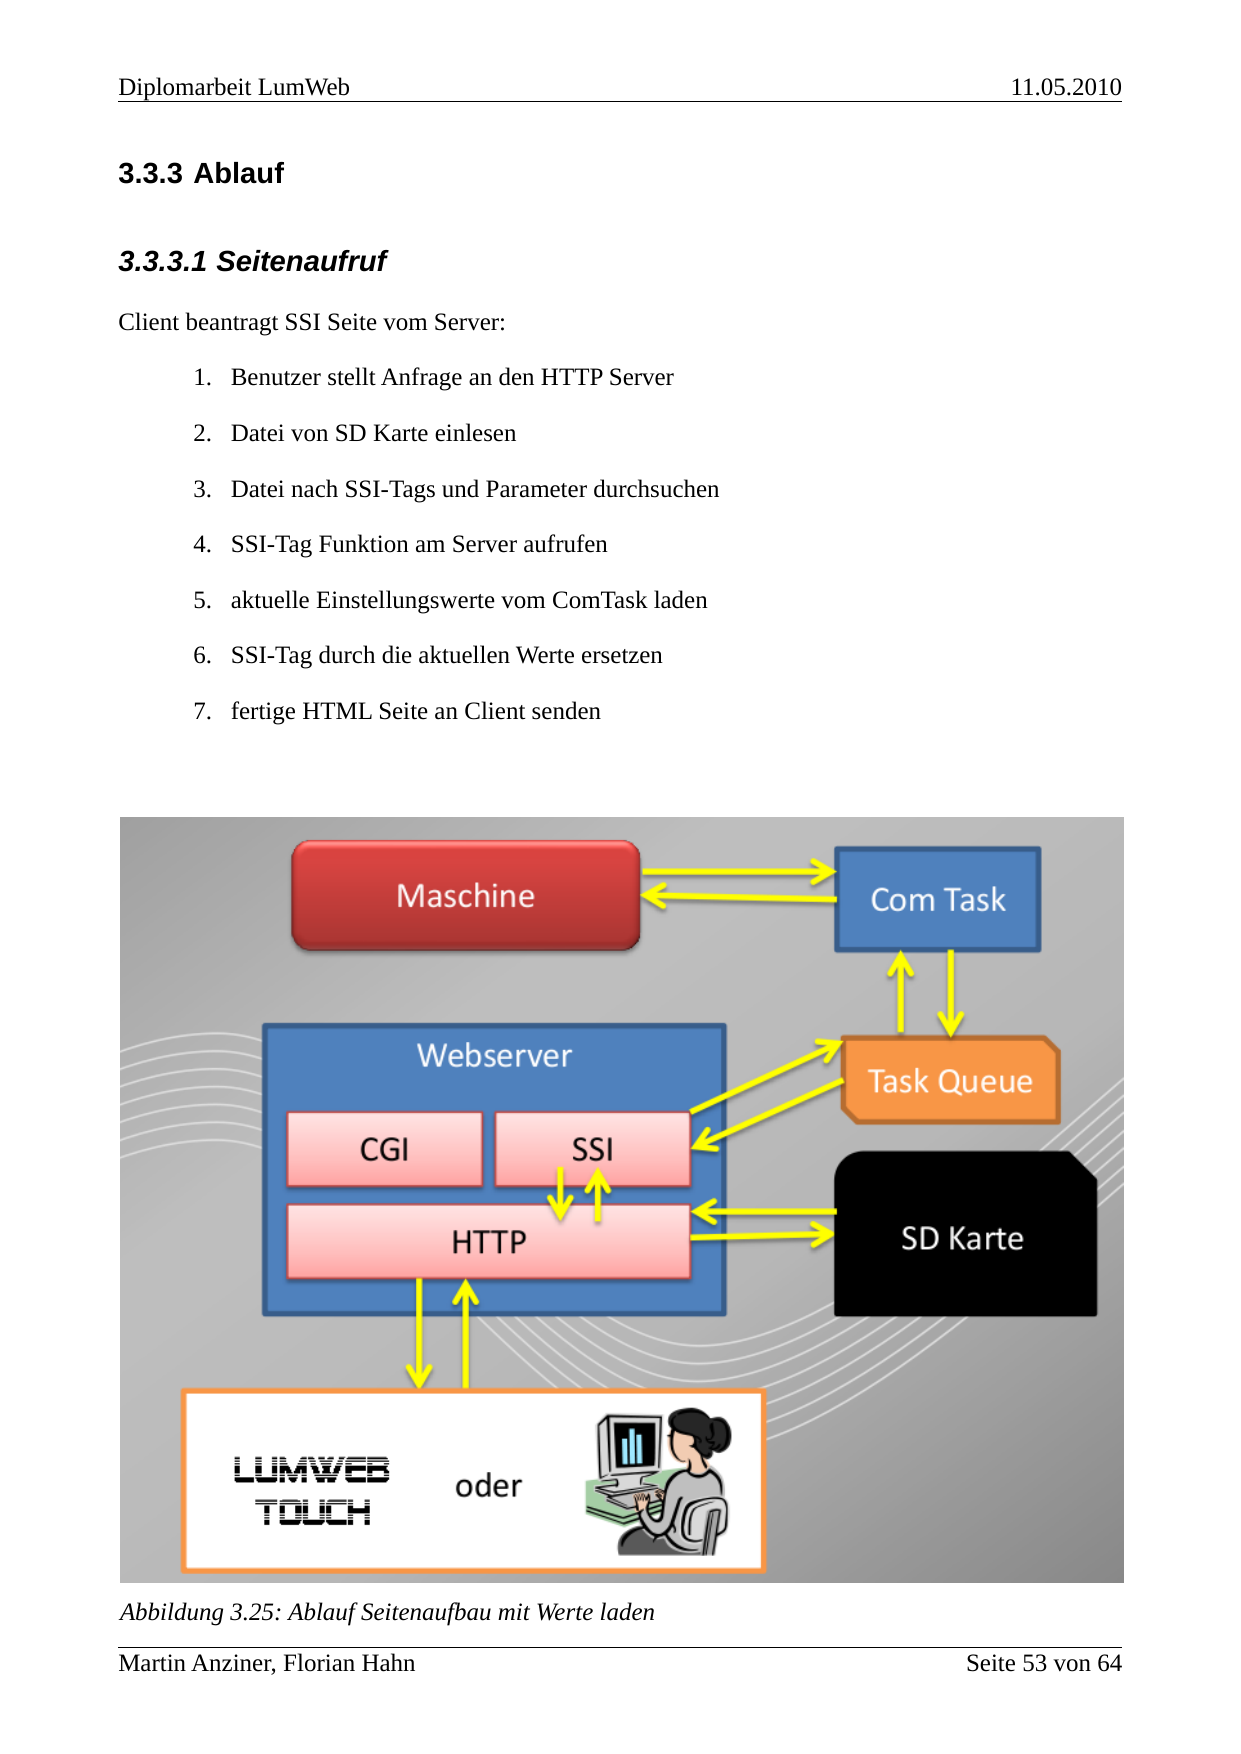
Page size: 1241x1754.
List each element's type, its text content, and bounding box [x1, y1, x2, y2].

list Datei nach SSI-Tags und Parameter durchsuchen [193, 474, 1122, 502]
list Datei von SD Karte einlesen [193, 418, 1122, 447]
subtitle Seitenaufruf [118, 244, 1122, 277]
subtitle Ablauf [118, 156, 1122, 190]
list Benutzer stellt Anfrage an den HTTP Server [193, 362, 1122, 391]
text Abbildung 3.25: Ablauf Seitenaufbau mit Werte laden [120, 1583, 1123, 1625]
list SSI-Tag durch die aktuellen Werte ersetzen [193, 641, 1122, 669]
text Client beantragt SSI Seite vom Server: [118, 307, 1122, 336]
picture [120, 817, 1124, 1583]
list SSI-Tag Funktion am Server aufrufen [193, 529, 1122, 558]
list aktuelle Einstellungswerte vom ComTask laden [193, 585, 1122, 614]
list fertige HTML Seite an Client senden [193, 696, 1122, 725]
